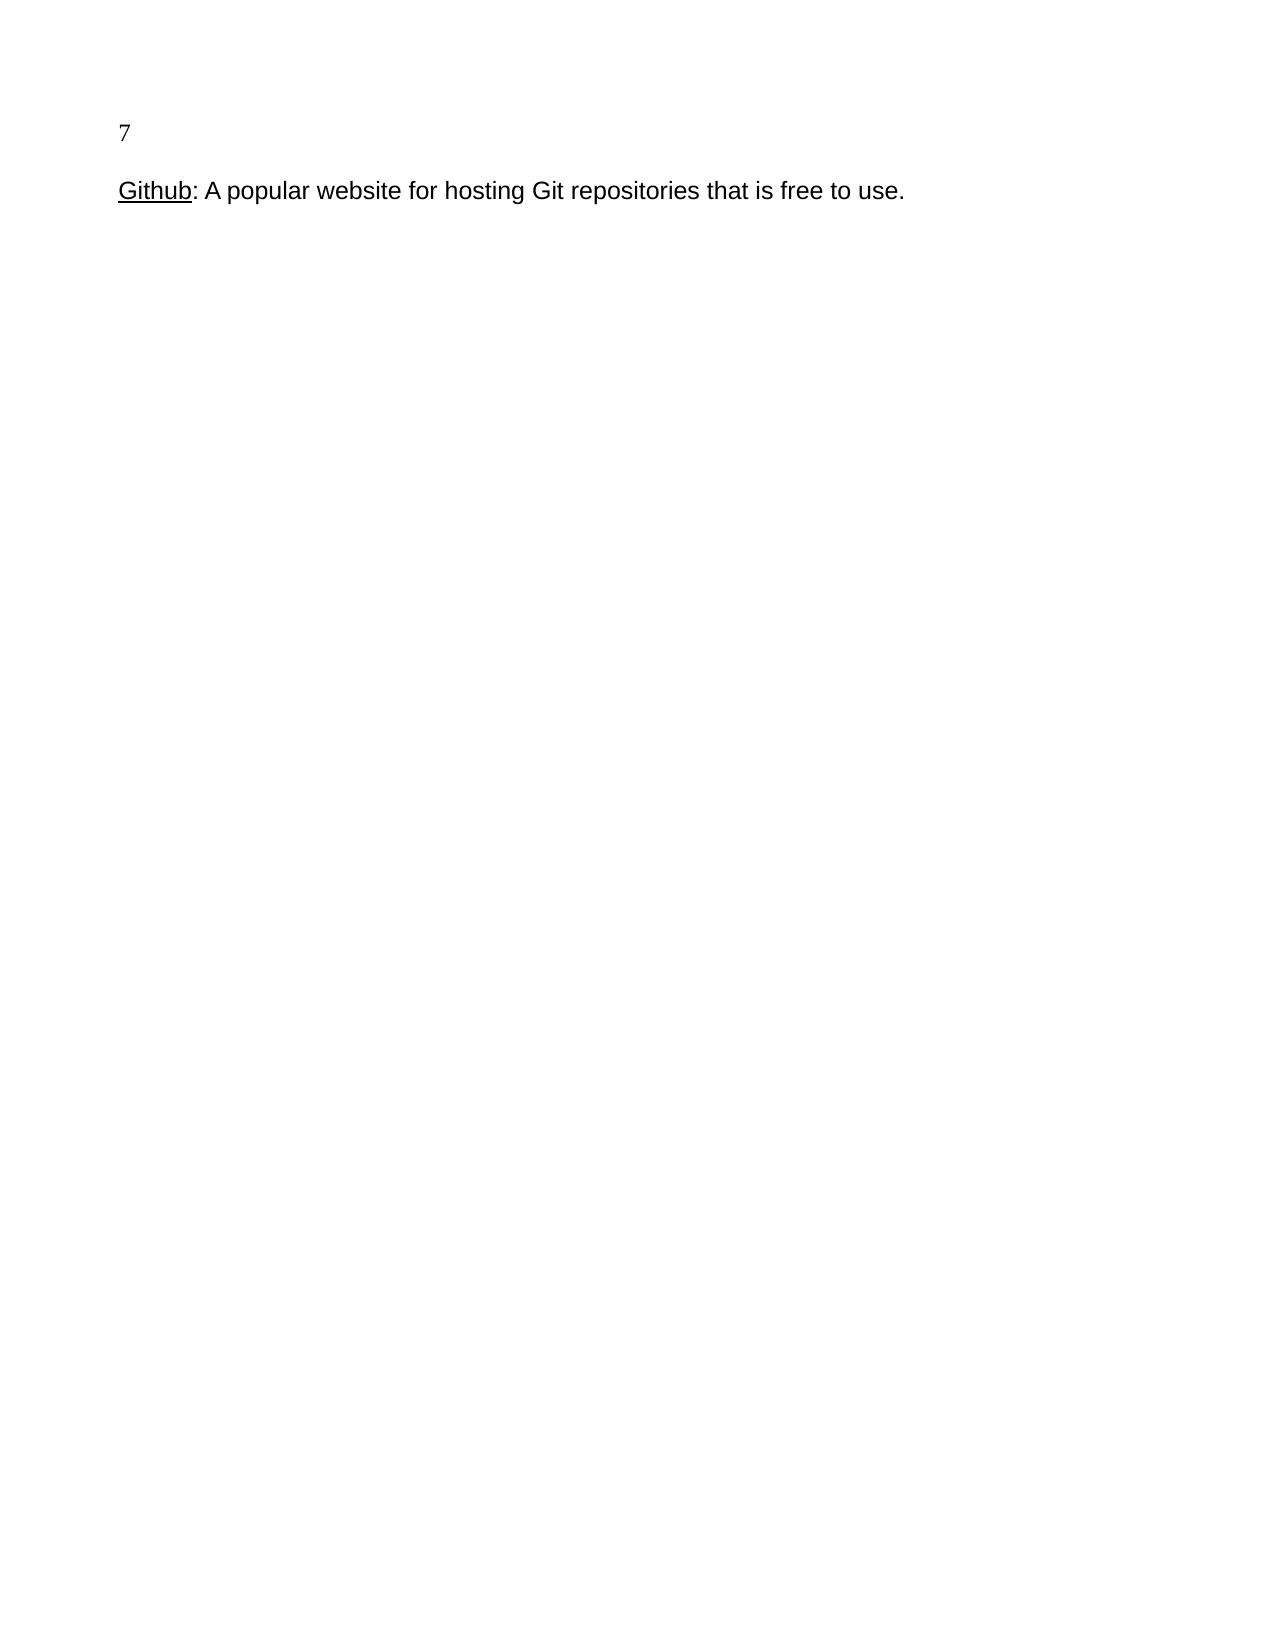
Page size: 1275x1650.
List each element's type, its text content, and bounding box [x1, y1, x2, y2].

text Github: A popular website for hosting Git repositories that is free to use. [118, 176, 1157, 205]
